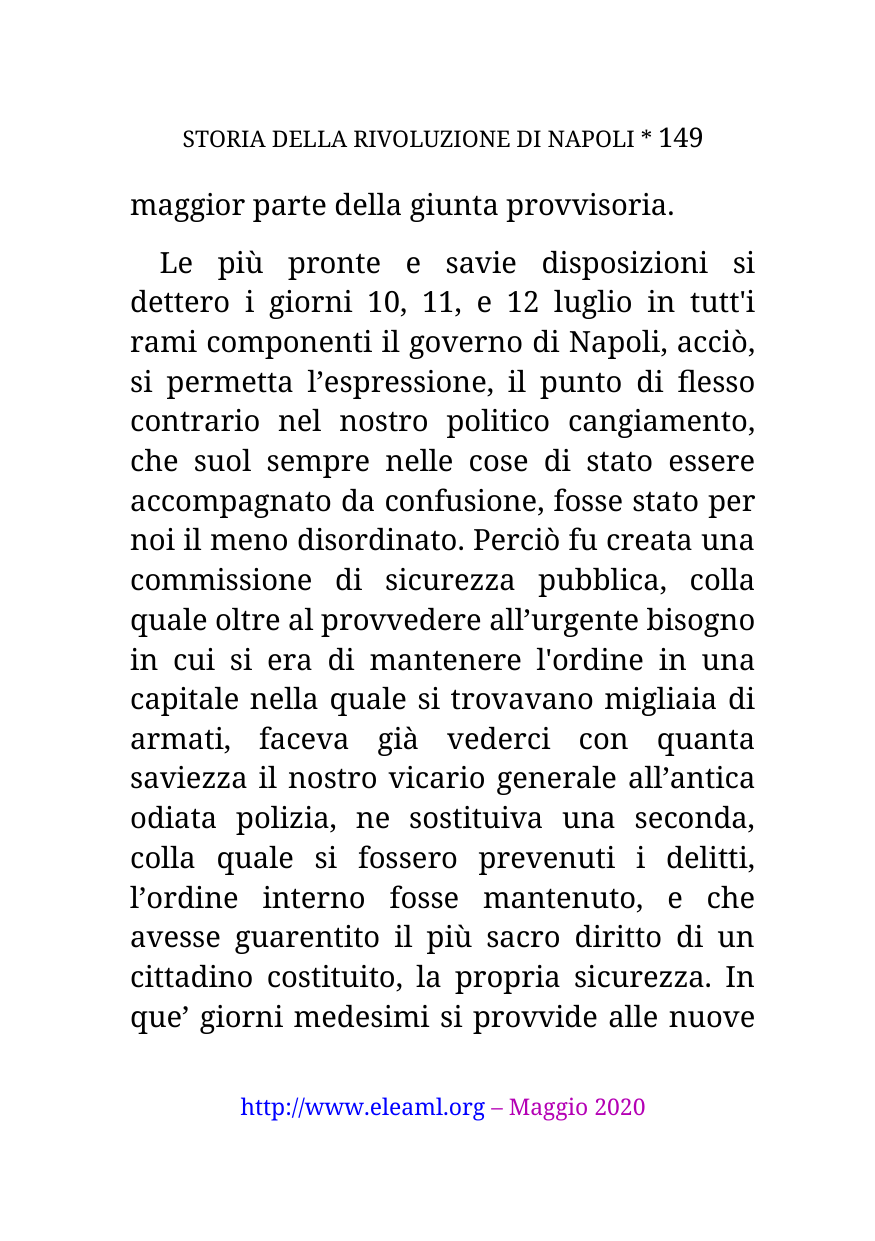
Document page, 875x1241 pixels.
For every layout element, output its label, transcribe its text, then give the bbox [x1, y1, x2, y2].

text maggior parte della giunta provvisoria. [130, 184, 756, 224]
text Le più pronte e savie disposizioni si dettero i giorni 10, 11, e 12 luglio in tutt'i rami componenti il governo di Napoli, acciò, si permetta l’espressione, il punto di flesso contrario nel nostro politico cangiamento, che suol sempre nelle cose di stato essere accompagnato da confusione, fosse stato per noi il meno disordinato. Perciò fu creata una commissione di sicurezza pubblica, colla quale oltre al provvedere all’urgente bisogno in cui si era di mantenere l'ordine in una capitale nella quale si trovavano migliaia di armati, faceva già vederci con quanta saviezza il nostro vicario generale all’antica odiata polizia, ne sostituiva una seconda, colla quale si fossero prevenuti i delitti, l’ordine interno fosse mantenuto, e che avesse guarentito il più sacro diritto di un cittadino costituito, la propria sicurezza. In que’ giorni medesimi si provvide alle nuove [130, 242, 756, 1036]
